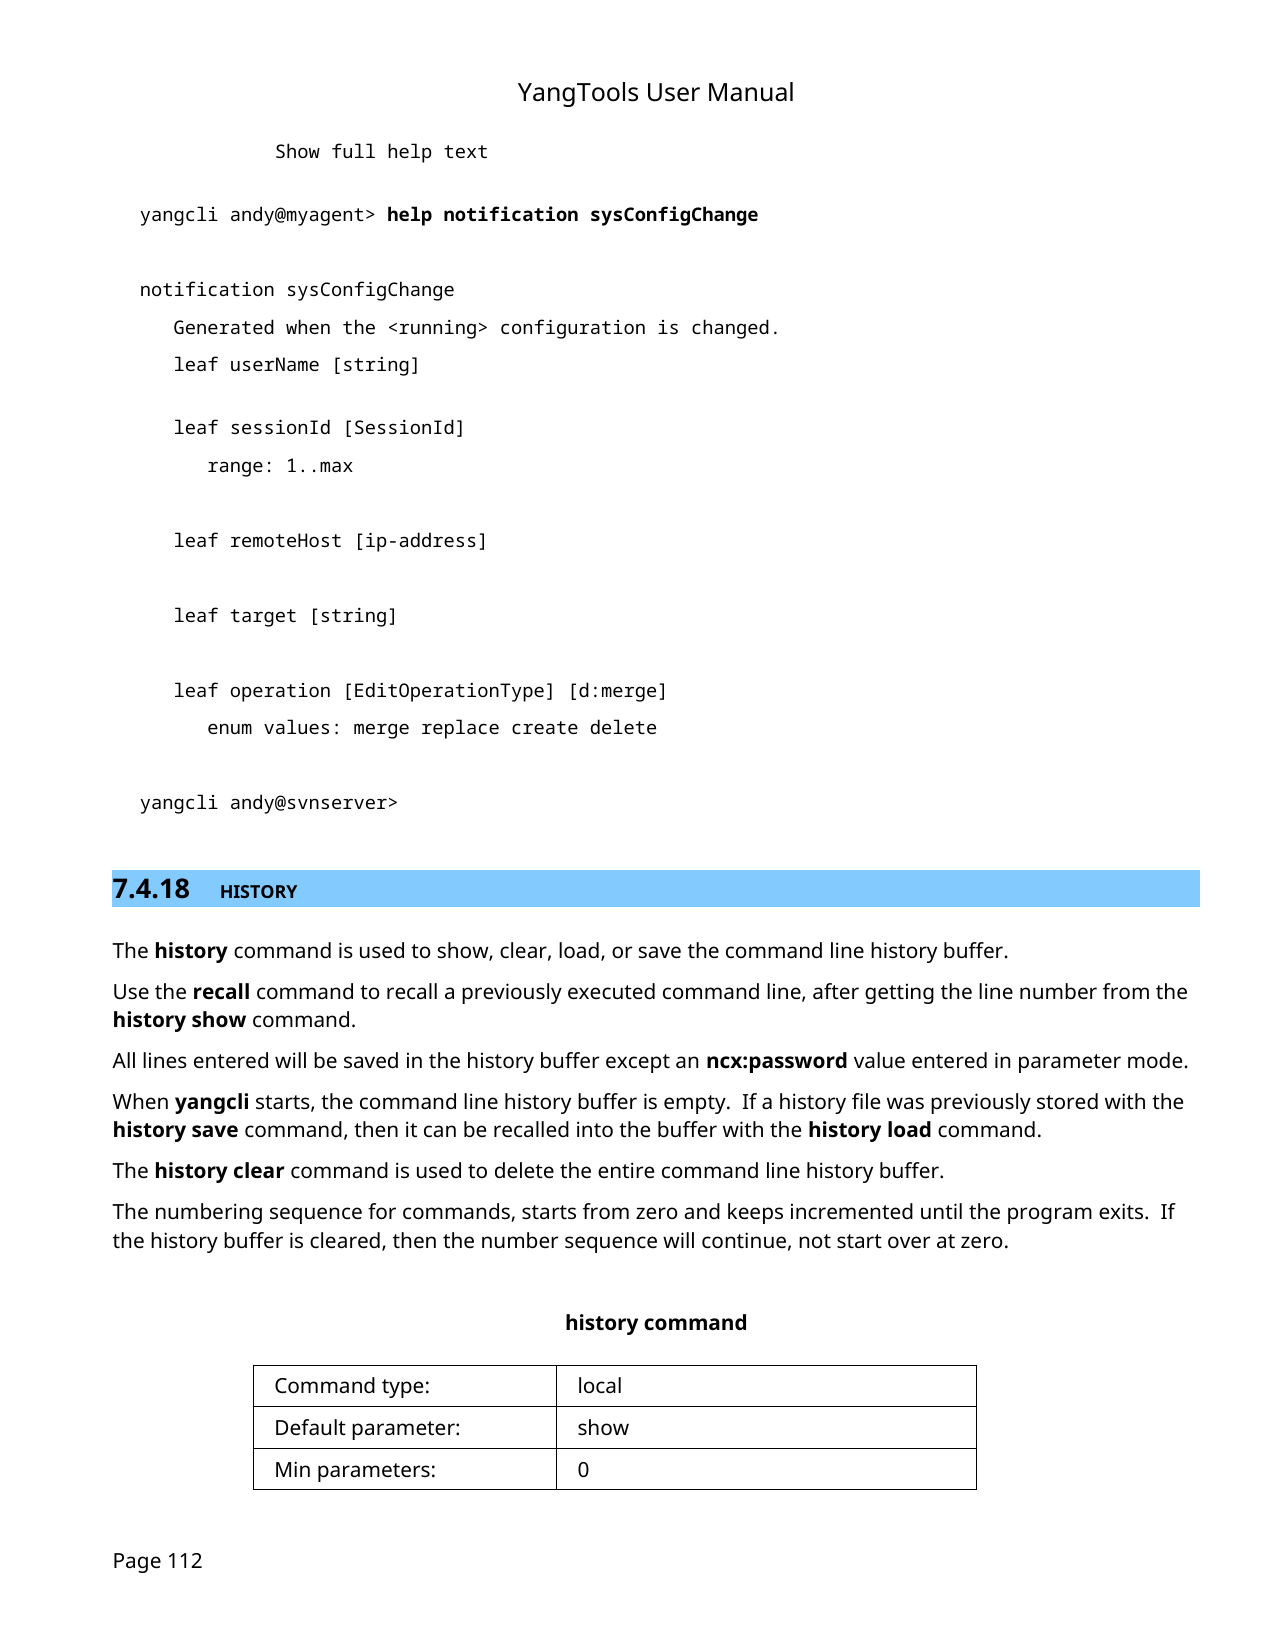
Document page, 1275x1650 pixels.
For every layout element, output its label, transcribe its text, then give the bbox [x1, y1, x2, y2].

text Show full help text [139, 138, 1200, 189]
text leaf remoteHost [ip-address] [139, 527, 1200, 553]
table_cell 0 [557, 1449, 976, 1489]
text All lines entered will be saved in the history buffer except an ncx:password value entered in parameter mode. [112, 1046, 1200, 1074]
table_cell show [557, 1407, 976, 1448]
text The history clear command is used to delete the entire command line history buffer. [112, 1156, 1200, 1185]
text leaf sessionId [SessionId] [139, 414, 1200, 440]
text The history command is used to show, clear, load, or save the command line history buffer. [112, 936, 1200, 964]
table_cell Min parameters: [254, 1449, 556, 1489]
text Generated when the <running> configuration is changed. [139, 314, 1200, 339]
text When yangcli starts, the command line history buffer is empty. If a history file was previously stored with the history save command, then it can be recalled into the buffer with the history load command. [112, 1087, 1200, 1144]
text The numbering sequence for commands, starts from zero and keeps incremented until the program exits. If the history buffer is cleared, then the number sequence will continue, not start over at zero. [112, 1197, 1200, 1254]
subtitle history command [127, 1308, 1185, 1336]
text Use the recall command to recall a previously executed command line, after getting the line number from the history show command. [112, 977, 1200, 1034]
text leaf userName [string] [139, 352, 1200, 403]
text range: 1..max [139, 452, 1200, 478]
text yangcli andy@svnserver> [139, 789, 1200, 841]
text enum values: merge replace create delete [139, 714, 1200, 740]
text yangcli andy@myagent> help notification sysConfigChange [139, 202, 1200, 227]
text leaf operation [EditOperationType] [d:merge] [139, 677, 1200, 703]
table_header local [557, 1366, 976, 1406]
table_header Command type: [254, 1366, 556, 1406]
table_cell Default parameter: [254, 1407, 556, 1448]
text notification sysConfigChange [139, 277, 1200, 302]
subtitle history [112, 870, 1200, 907]
text leaf target [string] [139, 602, 1200, 628]
